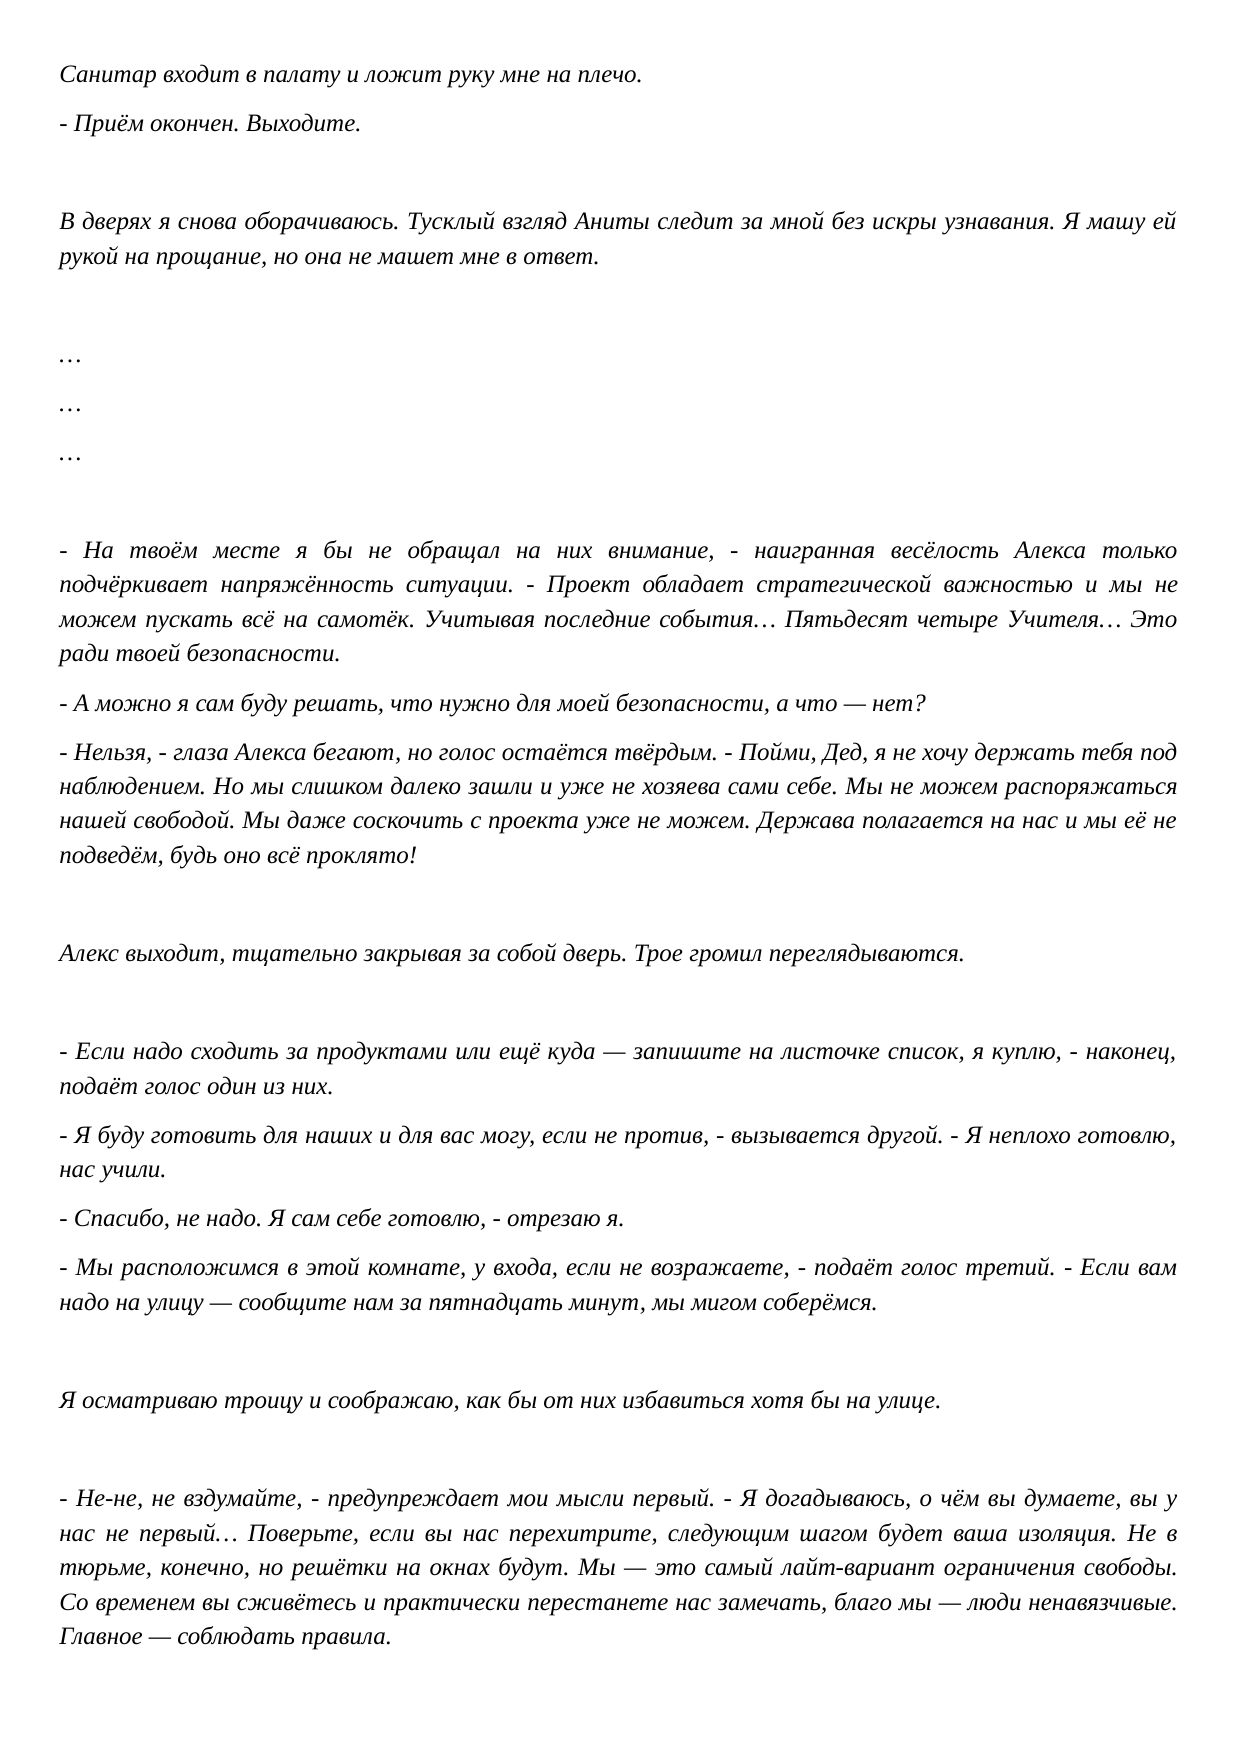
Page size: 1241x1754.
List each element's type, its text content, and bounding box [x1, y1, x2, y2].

text - Приём окончен. Выходите. [59, 108, 1181, 137]
text - Нельзя, - глаза Алекса бегают, но голос остаётся твёрдым. - Пойми, Дед, я не хочу держать тебя под наблюдением. Но мы слишком далеко зашли и уже не хозяева сами себе. Мы не можем распоряжаться нашей свободой. Мы даже соскочить с проекта уже не можем. Держава полагается на нас и мы её не подведём, будь оно всё проклято! [59, 737, 1181, 869]
text Алекс выходит, тщательно закрывая за собой дверь. Трое громил переглядываются. [59, 938, 1181, 967]
text - Я буду готовить для наших и для вас могу, если не против, - вызывается другой. - Я неплохо готовлю, нас учили. [59, 1120, 1181, 1183]
text - Спасибо, не надо. Я сам себе готовлю, - отрезаю я. [59, 1203, 1181, 1232]
text - А можно я сам буду решать, что нужно для моей безопасности, а что — нет? [59, 688, 1181, 716]
text - Мы расположимся в этой комнате, у входа, если не возражаете, - подаёт голос третий. - Если вам надо на улицу — сообщите нам за пятнадцать минут, мы мигом соберёмся. [59, 1252, 1181, 1316]
text В дверях я снова оборачиваюсь. Тусклый взгляд Аниты следит за мной без искры узнавания. Я машу ей рукой на прощание, но она не машет мне в ответ. [59, 206, 1181, 269]
text - Если надо сходить за продуктами или ещё куда — запишите на листочке список, я куплю, - наконец, подаёт голос один из них. [59, 1036, 1181, 1099]
text Я осматриваю троицу и соображаю, как бы от них избавиться хотя бы на улице. [59, 1385, 1181, 1414]
text - На твоём месте я бы не обращал на них внимание, - наигранная весёлость Алекса только подчёркивает напряжённость ситуации. - Проект обладает стратегической важностью и мы не можем пускать всё на самотёк. Учитывая последние события… Пятьдесят четыре Учителя… Это ради твоей безопасности. [59, 535, 1181, 667]
text - Не-не, не вздумайте, - предупреждает мои мысли первый. - Я догадываюсь, о чём вы думаете, вы у нас не первый… Поверьте, если вы нас перехитрите, следующим шагом будет ваша изоляция. Не в тюрьме, конечно, но решётки на окнах будут. Мы — это самый лайт-вариант ограничения свободы. Со временем вы сживётесь и практически перестанете нас замечать, благо мы — люди ненавязчивые. Главное — соблюдать правила. [59, 1483, 1181, 1650]
text … [59, 437, 1181, 466]
text … [59, 388, 1181, 417]
text Санитар входит в палату и ложит руку мне на плечо. [59, 59, 1181, 88]
text … [59, 339, 1181, 368]
